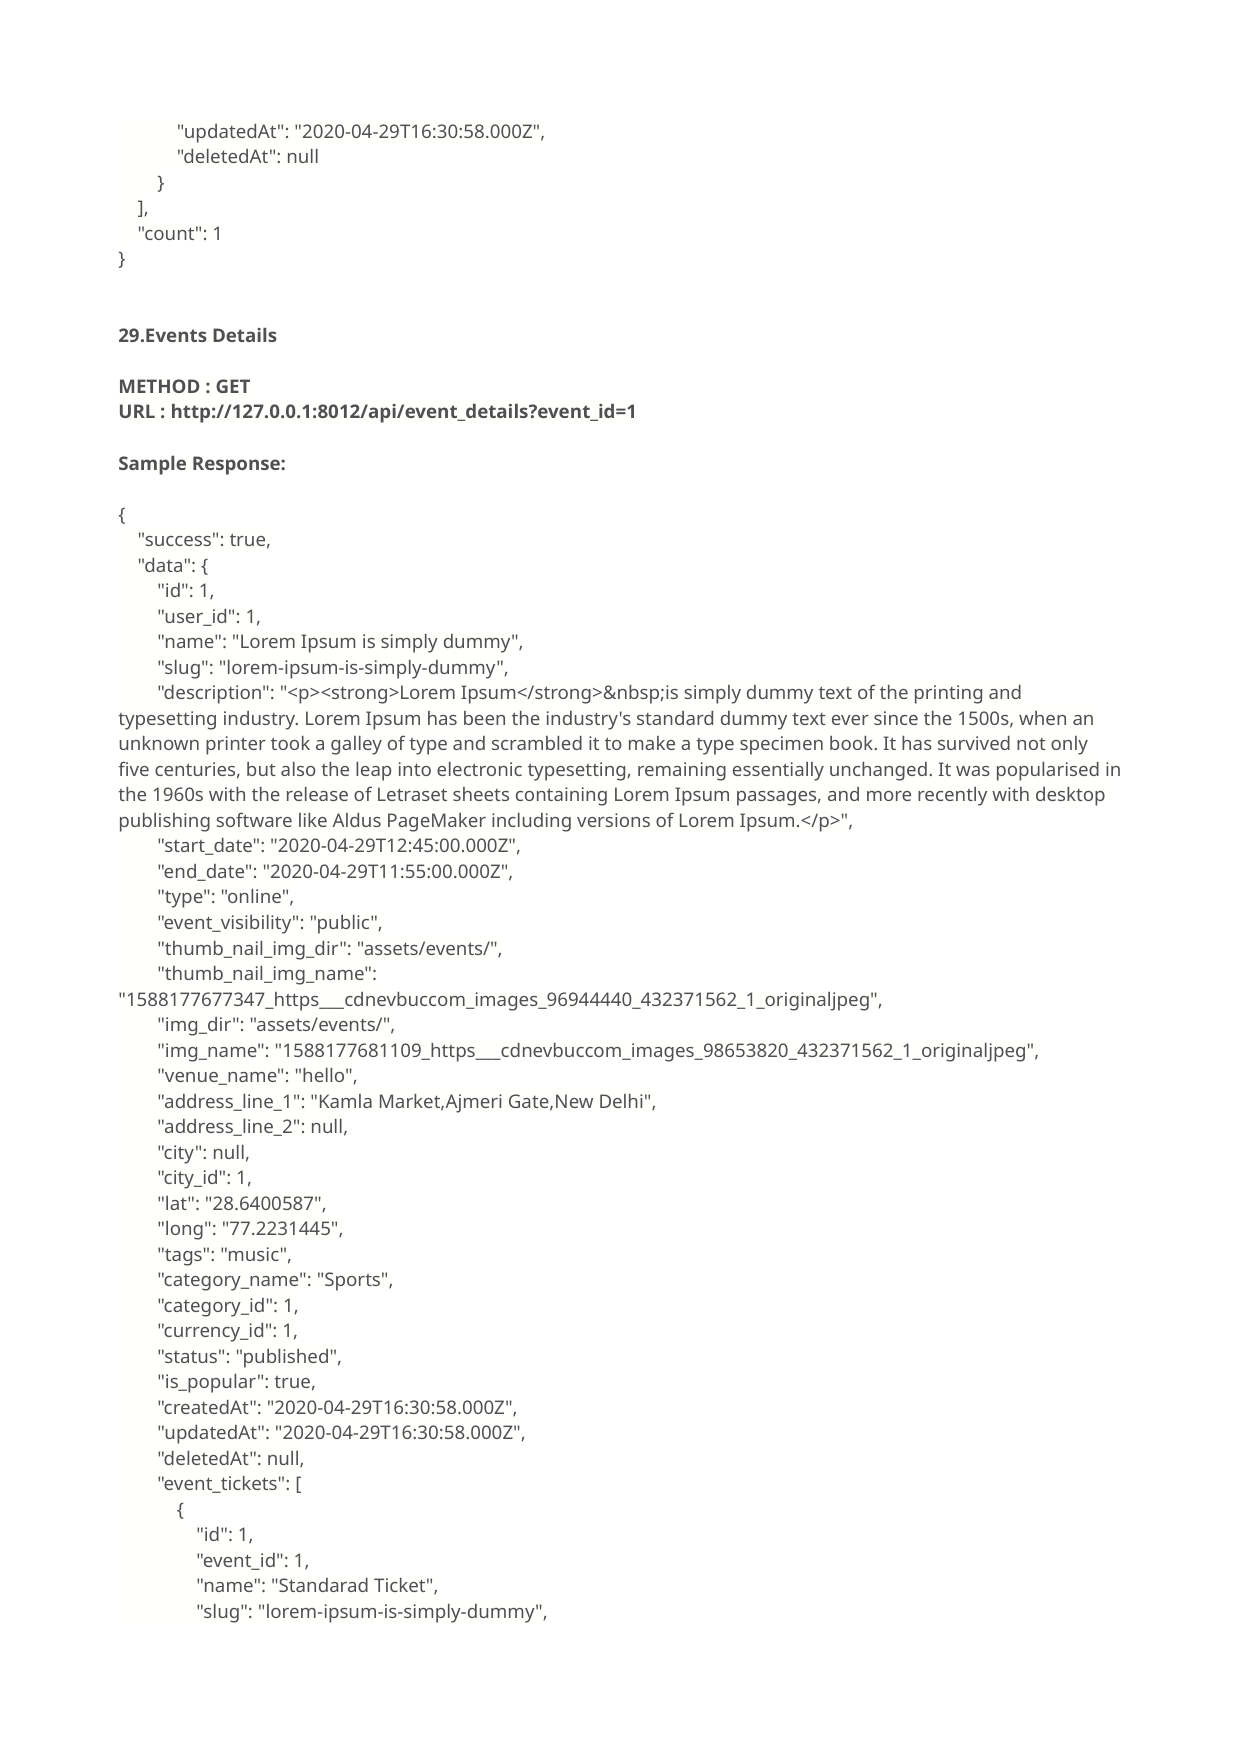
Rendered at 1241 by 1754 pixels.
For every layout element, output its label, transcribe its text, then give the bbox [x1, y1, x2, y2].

text "type": "online", [118, 884, 1122, 909]
text "currency_id": 1, [118, 1318, 1122, 1343]
text "deletedAt": null, [118, 1445, 1122, 1471]
text "name": "Lorem Ipsum is simply dummy", [118, 628, 1122, 654]
text "venue_name": "hello", [118, 1062, 1122, 1088]
text "event_id": 1, [118, 1547, 1122, 1573]
text "updatedAt": "2020-04-29T16:30:58.000Z", [118, 1420, 1122, 1445]
text "count": 1 [118, 220, 1122, 246]
text "thumb_nail_img_name": "1588177677347_https___cdnevbuccom_images_96944440_432371562_1_originaljpeg", [118, 960, 1122, 1011]
text "success": true, [118, 526, 1122, 552]
text "city": null, [118, 1139, 1122, 1164]
text URL : http://127.0.0.1:8012/api/event_details?event_id=1 [118, 399, 1122, 424]
text "category_name": "Sports", [118, 1267, 1122, 1292]
text ], [118, 195, 1122, 220]
text "category_id": 1, [118, 1292, 1122, 1318]
text "city_id": 1, [118, 1164, 1122, 1190]
text "thumb_nail_img_dir": "assets/events/", [118, 935, 1122, 960]
text "id": 1, [118, 577, 1122, 603]
text "data": { [118, 552, 1122, 577]
text "address_line_1": "Kamla Market,Ajmeri Gate,New Delhi", [118, 1088, 1122, 1113]
text "createdAt": "2020-04-29T16:30:58.000Z", [118, 1394, 1122, 1420]
text 29.Events Details [118, 322, 1122, 348]
text "end_date": "2020-04-29T11:55:00.000Z", [118, 858, 1122, 884]
text "address_line_2": null, [118, 1113, 1122, 1139]
text "id": 1, [118, 1522, 1122, 1547]
text "slug": "lorem-ipsum-is-simply-dummy", [118, 1598, 1122, 1624]
text "start_date": "2020-04-29T12:45:00.000Z", [118, 833, 1122, 858]
text "img_dir": "assets/events/", [118, 1011, 1122, 1037]
text Sample Response: [118, 450, 1122, 475]
text "name": "Standarad Ticket", [118, 1573, 1122, 1598]
text "updatedAt": "2020-04-29T16:30:58.000Z", [118, 118, 1122, 144]
text "lat": "28.6400587", [118, 1190, 1122, 1216]
text "long": "77.2231445", [118, 1216, 1122, 1241]
text } [118, 246, 1122, 271]
text "description": "<p><strong>Lorem Ipsum</strong>&nbsp;is simply dummy text of the printing and typesetting industry. Lorem Ipsum has been the industry's standard dummy text ever since the 1500s, when an unknown printer took a galley of type and scrambled it to make a type specimen book. It has survived not only five centuries, but also the leap into electronic typesetting, remaining essentially unchanged. It was popularised in the 1960s with the release of Letraset sheets containing Lorem Ipsum passages, and more recently with desktop publishing software like Aldus PageMaker including versions of Lorem Ipsum.</p>", [118, 679, 1122, 833]
text METHOD : GET [118, 373, 1122, 399]
text "deletedAt": null [118, 144, 1122, 169]
text "event_visibility": "public", [118, 909, 1122, 935]
text "img_name": "1588177681109_https___cdnevbuccom_images_98653820_432371562_1_originaljpeg", [118, 1037, 1122, 1062]
text "tags": "music", [118, 1241, 1122, 1267]
text "slug": "lorem-ipsum-is-simply-dummy", [118, 654, 1122, 679]
text { [118, 1496, 1122, 1522]
text } [118, 169, 1122, 195]
text "status": "published", [118, 1343, 1122, 1369]
text "event_tickets": [ [118, 1471, 1122, 1496]
text "is_popular": true, [118, 1369, 1122, 1394]
text { [118, 501, 1122, 526]
text "user_id": 1, [118, 603, 1122, 628]
